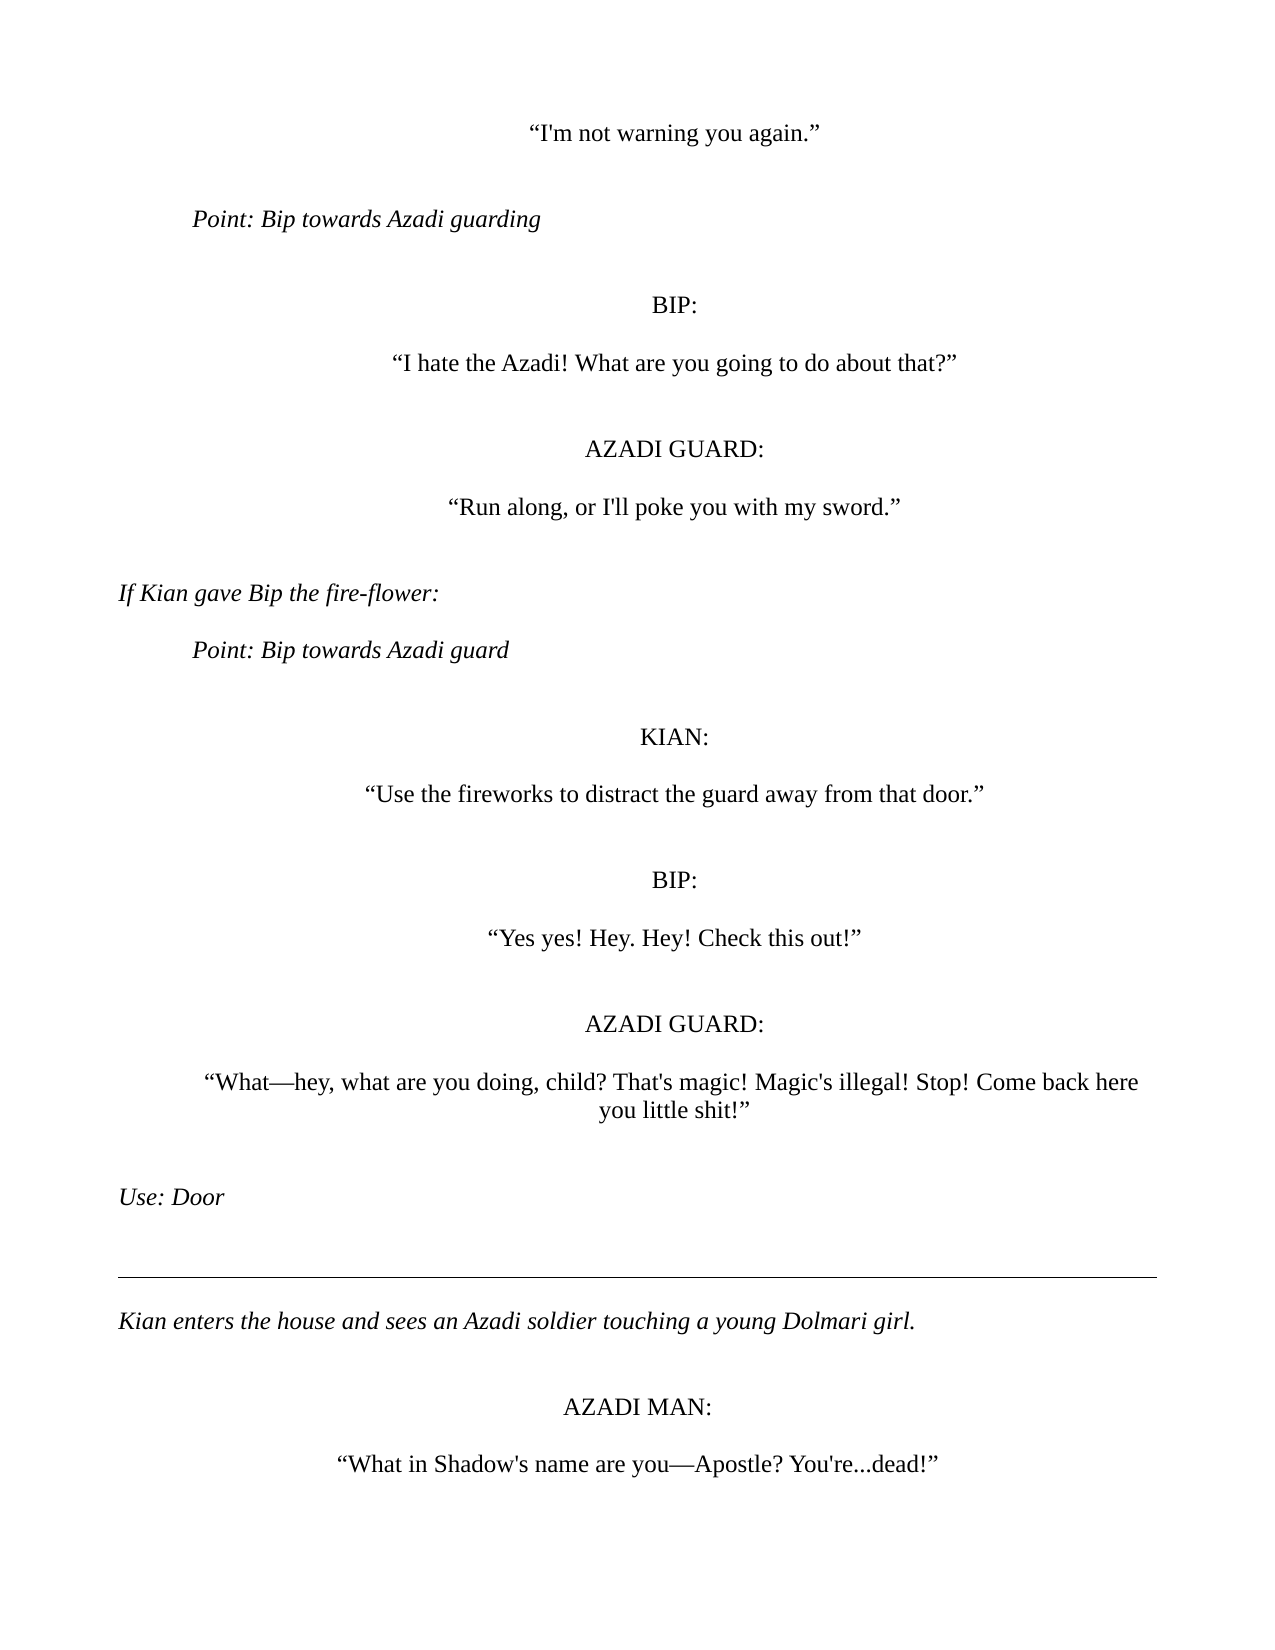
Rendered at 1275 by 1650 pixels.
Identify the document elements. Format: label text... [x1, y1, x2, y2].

text Kian enters the house and sees an Azadi soldier touching a young Dolmari girl. [118, 1306, 1157, 1334]
text “What in Shadow's name are you—Apostle? You're...dead!” [118, 1449, 1157, 1478]
text AZADI MAN: [118, 1392, 1157, 1421]
text “What—hey, what are you doing, child? That's magic! Magic's illegal! Stop! Come back here you little shit!” [118, 1067, 1157, 1124]
text KIAN: [118, 722, 1157, 751]
text Point: Bip towards Azadi guarding [118, 204, 1157, 233]
text “I hate the Azadi! What are you going to do about that?” [118, 348, 1157, 377]
text AZADI GUARD: [118, 1009, 1157, 1038]
text “Yes yes! Hey. Hey! Check this out!” [118, 923, 1157, 952]
text “Run along, or I'll poke you with my sword.” [118, 492, 1157, 521]
text BIP: [118, 291, 1157, 319]
text If Kian gave Bip the fire-flower: [118, 578, 1157, 607]
text “I'm not warning you again.” [118, 118, 1157, 147]
text “Use the fireworks to distract the guard away from that door.” [118, 779, 1157, 808]
text AZADI GUARD: [118, 434, 1157, 492]
text Point: Bip towards Azadi guard [118, 636, 1157, 664]
text BIP: [118, 866, 1157, 894]
text Use: Door [118, 1182, 1157, 1211]
